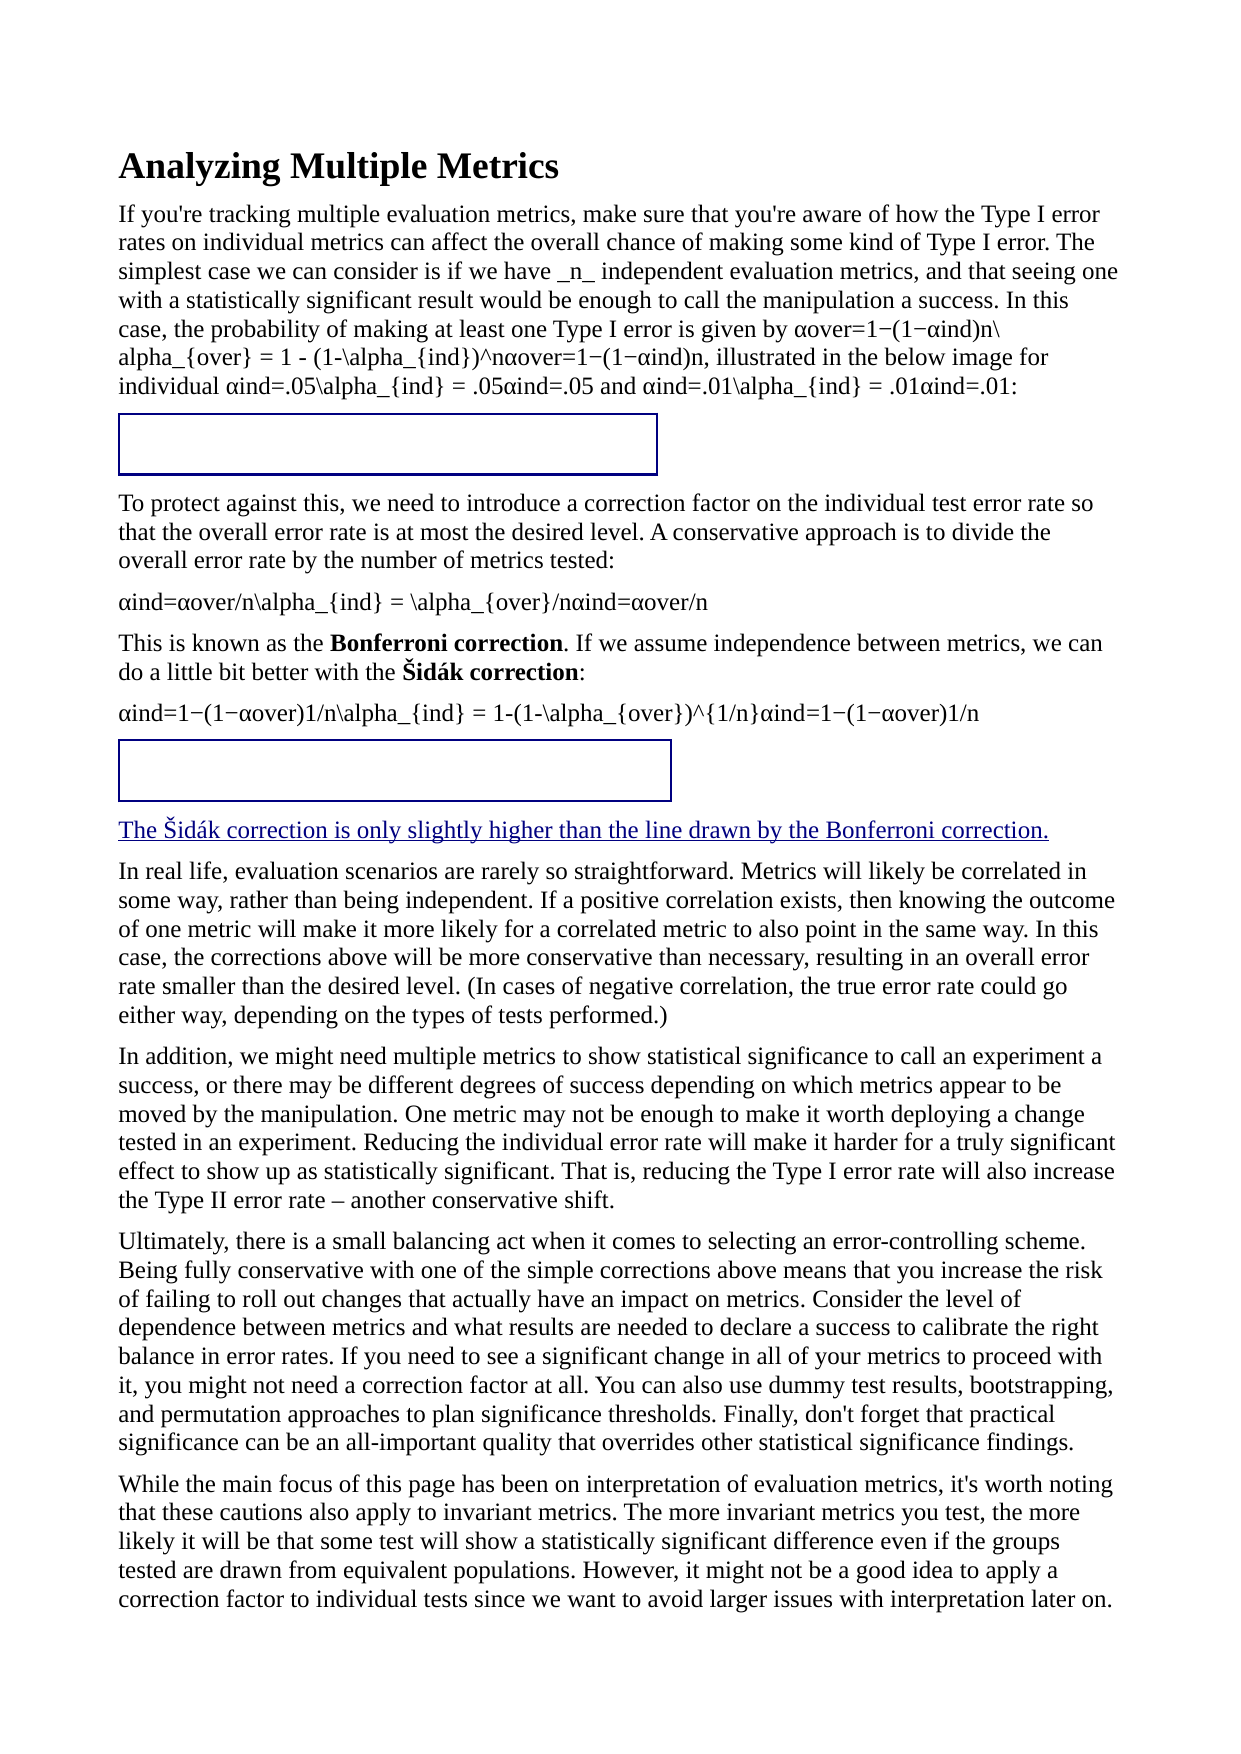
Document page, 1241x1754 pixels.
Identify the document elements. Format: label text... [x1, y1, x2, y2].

text To protect against this, we need to introduce a correction factor on the individual test error rate so that the overall error rate is at most the desired level. A conservative approach is to divide the overall error rate by the number of metrics tested: [118, 488, 1122, 574]
text In real life, evaluation scenarios are rarely so straightforward. Metrics will likely be correlated in some way, rather than being independent. If a positive correlation exists, then knowing the outcome of one metric will make it more likely for a correlated metric to also point in the same way. In this case, the corrections above will be more conservative than necessary, resulting in an overall error rate smaller than the desired level. (In cases of negative correlation, the true error rate could go either way, depending on the types of tests performed.) [118, 856, 1122, 1029]
subtitle Analyzing Multiple Metrics [118, 143, 1122, 186]
text Ultimately, there is a small balancing act when it comes to selecting an error-controlling scheme. Being fully conservative with one of the simple corrections above means that you increase the risk of failing to roll out changes that actually have an impact on metrics. Consider the level of dependence between metrics and what results are needed to declare a success to calibrate the right balance in error rates. If you need to see a significant change in all of your metrics to proceed with it, you might not need a correction factor at all. You can also use dummy test results, bootstrapping, and permutation approaches to plan significance thresholds. Finally, don't forget that practical significance can be an all-important quality that overrides other statistical significance findings. [118, 1226, 1122, 1456]
text αind=1−(1−αover)1/n\alpha_{ind} = 1-(1-\alpha_{over})^{1/n}αind​=1−(1−αover​)1/n [118, 698, 1122, 727]
text The Šidák correction is only slightly higher than the line drawn by the Bonferroni correction. [118, 815, 1122, 844]
text This is known as the Bonferroni correction. If we assume independence between metrics, we can do a little bit better with the Šidák correction: [118, 628, 1122, 686]
text In addition, we might need multiple metrics to show statistical significance to call an experiment a success, or there may be different degrees of success depending on which metrics appear to be moved by the manipulation. One metric may not be enough to make it worth deploying a change tested in an experiment. Reducing the individual error rate will make it harder for a truly significant effect to show up as statistically significant. That is, reducing the Type I error rate will also increase the Type II error rate – another conservative shift. [118, 1041, 1122, 1214]
text While the main focus of this page has been on interpretation of evaluation metrics, it's worth noting that these cautions also apply to invariant metrics. The more invariant metrics you test, the more likely it will be that some test will show a statistically significant difference even if the groups tested are drawn from equivalent populations. However, it might not be a good idea to apply a correction factor to individual tests since we want to avoid larger issues with interpretation later on. [118, 1469, 1122, 1612]
text αind=αover/n\alpha_{ind} = \alpha_{over}/nαind​=αover​/n [118, 587, 1122, 616]
text If you're tracking multiple evaluation metrics, make sure that you're aware of how the Type I error rates on individual metrics can affect the overall chance of making some kind of Type I error. The simplest case we can consider is if we have _n_ independent evaluation metrics, and that seeing one with a statistically significant result would be enough to call the manipulation a success. In this case, the probability of making at least one Type I error is given by αover=1−(1−αind)n\alpha_{over} = 1 - (1-\alpha_{ind})^nαover​=1−(1−αind​)n, illustrated in the below image for individual αind=.05\alpha_{ind} = .05αind​=.05 and αind=.01\alpha_{ind} = .01αind​=.01: [118, 199, 1122, 400]
